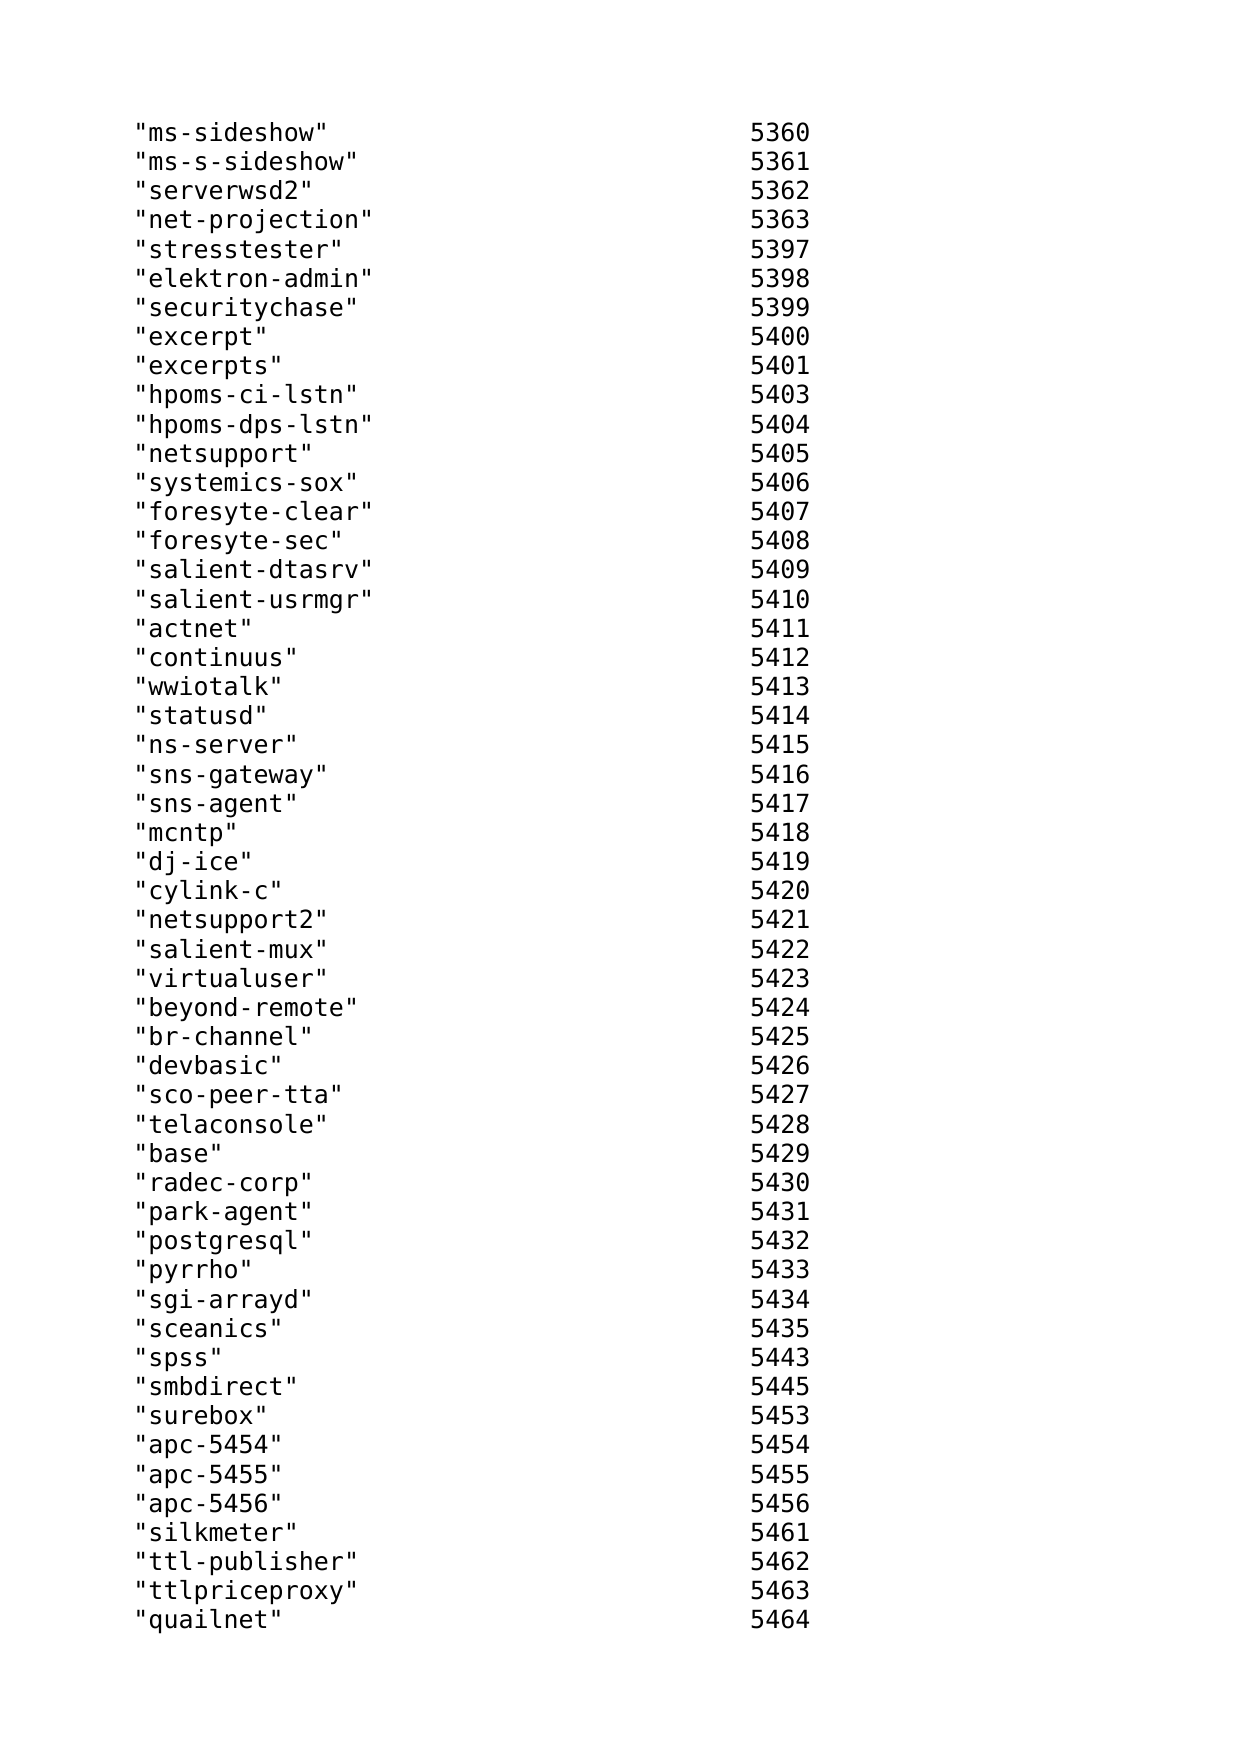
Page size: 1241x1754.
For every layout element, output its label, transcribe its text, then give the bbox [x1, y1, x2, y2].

text "ms-sideshow" 5360 "ms-s-sideshow" 5361 "serverwsd2" 5362 "net-projection" 5363 "stresstester" 5397 "elektron-admin" 5398 "securitychase" 5399 "excerpt" 5400 "excerpts" 5401 "hpoms-ci-lstn" 5403 "hpoms-dps-lstn" 5404 "netsupport" 5405 "systemics-sox" 5406 "foresyte-clear" 5407 "foresyte-sec" 5408 "salient-dtasrv" 5409 "salient-usrmgr" 5410 "actnet" 5411 "continuus" 5412 "wwiotalk" 5413 "statusd" 5414 "ns-server" 5415 "sns-gateway" 5416 "sns-agent" 5417 "mcntp" 5418 "dj-ice" 5419 "cylink-c" 5420 "netsupport2" 5421 "salient-mux" 5422 "virtualuser" 5423 "beyond-remote" 5424 "br-channel" 5425 "devbasic" 5426 "sco-peer-tta" 5427 "telaconsole" 5428 "base" 5429 "radec-corp" 5430 "park-agent" 5431 "postgresql" 5432 "pyrrho" 5433 "sgi-arrayd" 5434 "sceanics" 5435 "spss" 5443 "smbdirect" 5445 "surebox" 5453 "apc-5454" 5454 "apc-5455" 5455 "apc-5456" 5456 "silkmeter" 5461 "ttl-publisher" 5462 "ttlpriceproxy" 5463 "quailnet" 5464 [118, 118, 1122, 1635]
